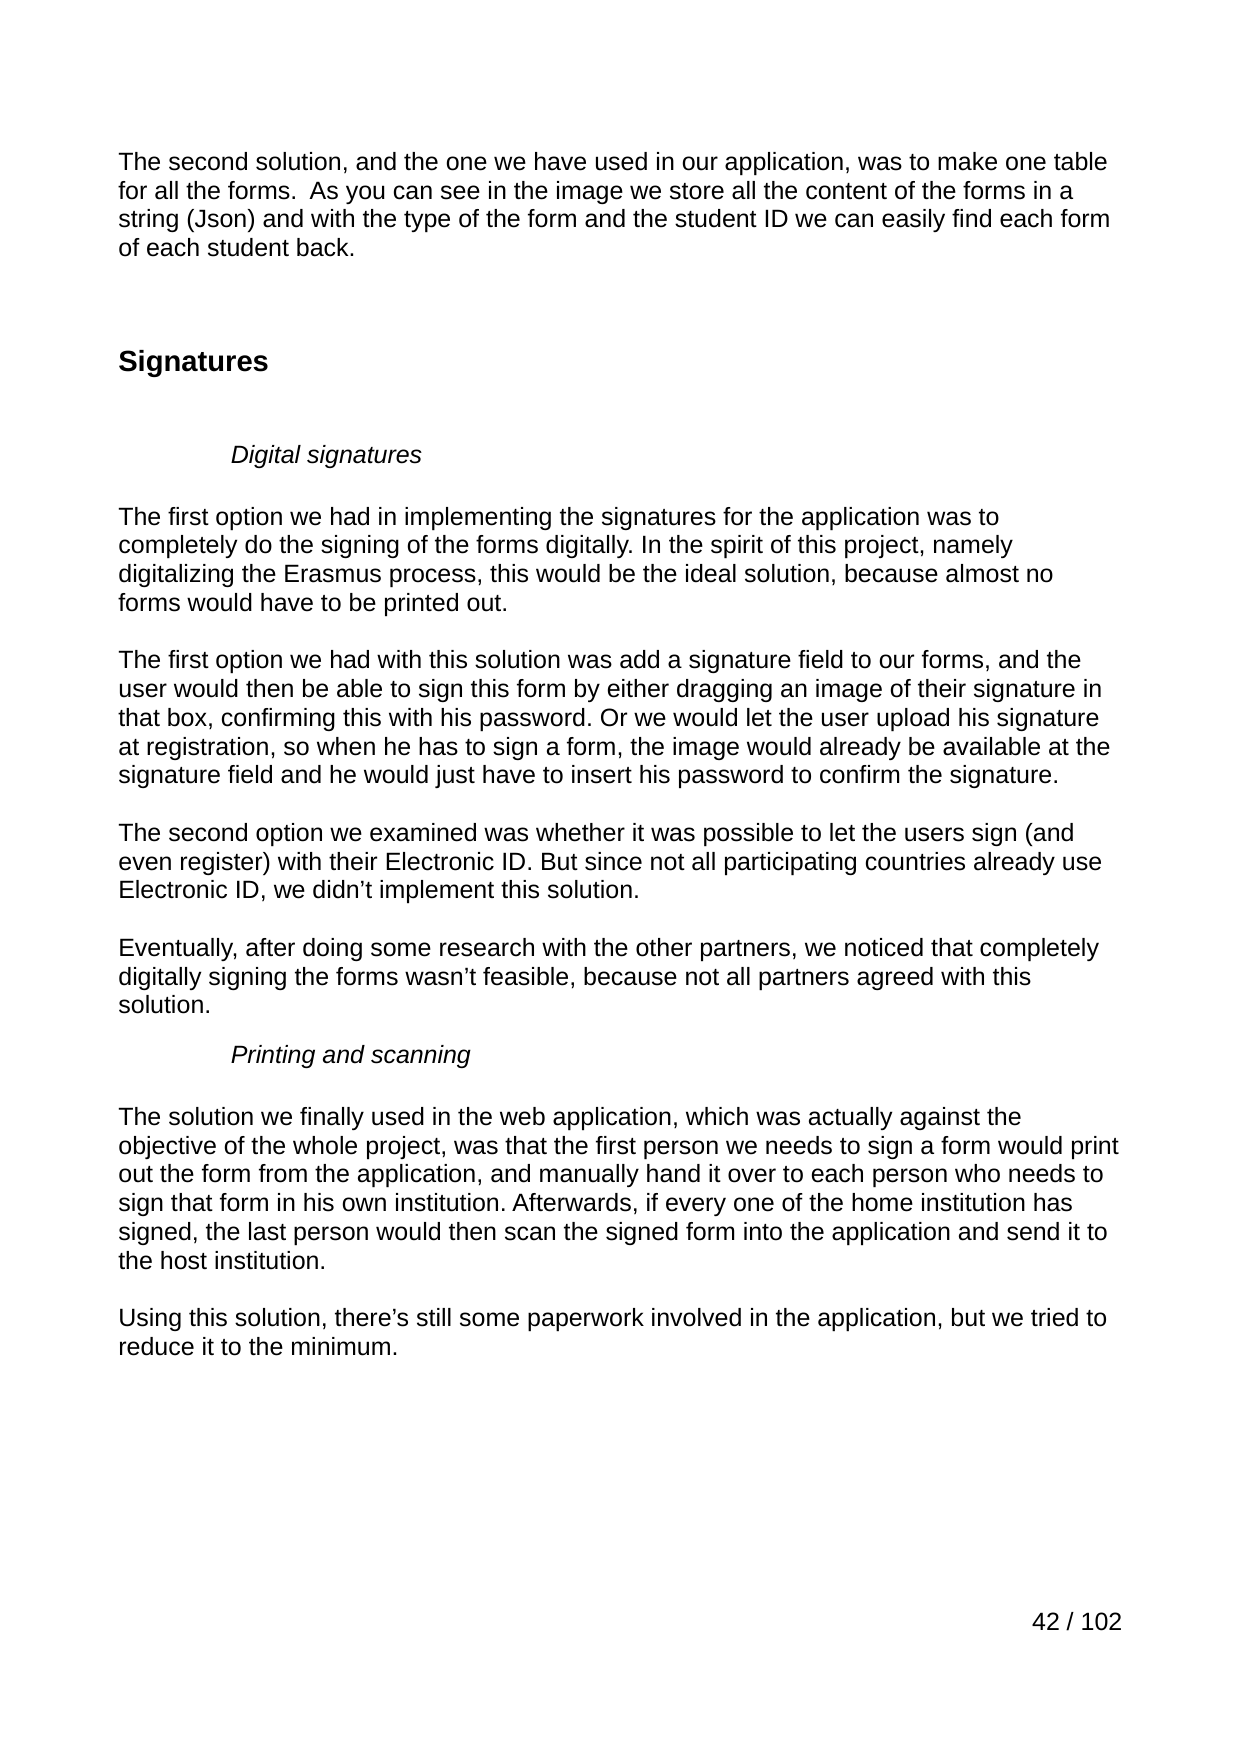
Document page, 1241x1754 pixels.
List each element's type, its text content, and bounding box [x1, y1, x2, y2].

text The first option we had in implementing the signatures for the application was to completely do the signing of the forms digitally. In the spirit of this project, namely digitalizing the Erasmus process, this would be the ideal solution, because almost no forms would have to be printed out. The first option we had with this solution was add a signature field to our forms, and the user would then be able to sign this form by either dragging an image of their signature in that box, confirming this with his password. Or we would let the user upload his signature at registration, so when he has to sign a form, the image would already be available at the signature field and he would just have to insert his password to confirm the signature. The second option we examined was whether it was possible to let the users sign (and even register) with their Electronic ID. But since not all participating countries already use Electronic ID, we didn’t implement this solution. Eventually, after doing some research with the other partners, we noticed that completely digitally signing the forms wasn’t feasible, because not all partners agreed with this solution. [118, 473, 1122, 1019]
text The solution we finally used in the web application, which was actually against the objective of the whole project, was that the first person we needs to sign a form would print out the form from the application, and manually hand it over to each person who needs to sign that form in his own institution. Afterwards, if every one of the home institution has signed, the last person would then scan the signed form into the application and send it to the host institution. Using this solution, there’s still some paperwork involved in the application, but we tried to reduce it to the minimum. [118, 1073, 1122, 1389]
text The second solution, and the one we have used in our application, was to make one table for all the forms. As you can see in the image we store all the content of the forms in a string (Json) and with the type of the form and the student ID we can easily find each form of each student back. [118, 118, 1122, 262]
subtitle Signatures [118, 344, 1122, 378]
list Printing and scanning [156, 1040, 1122, 1069]
list Digital signatures [156, 440, 1122, 469]
